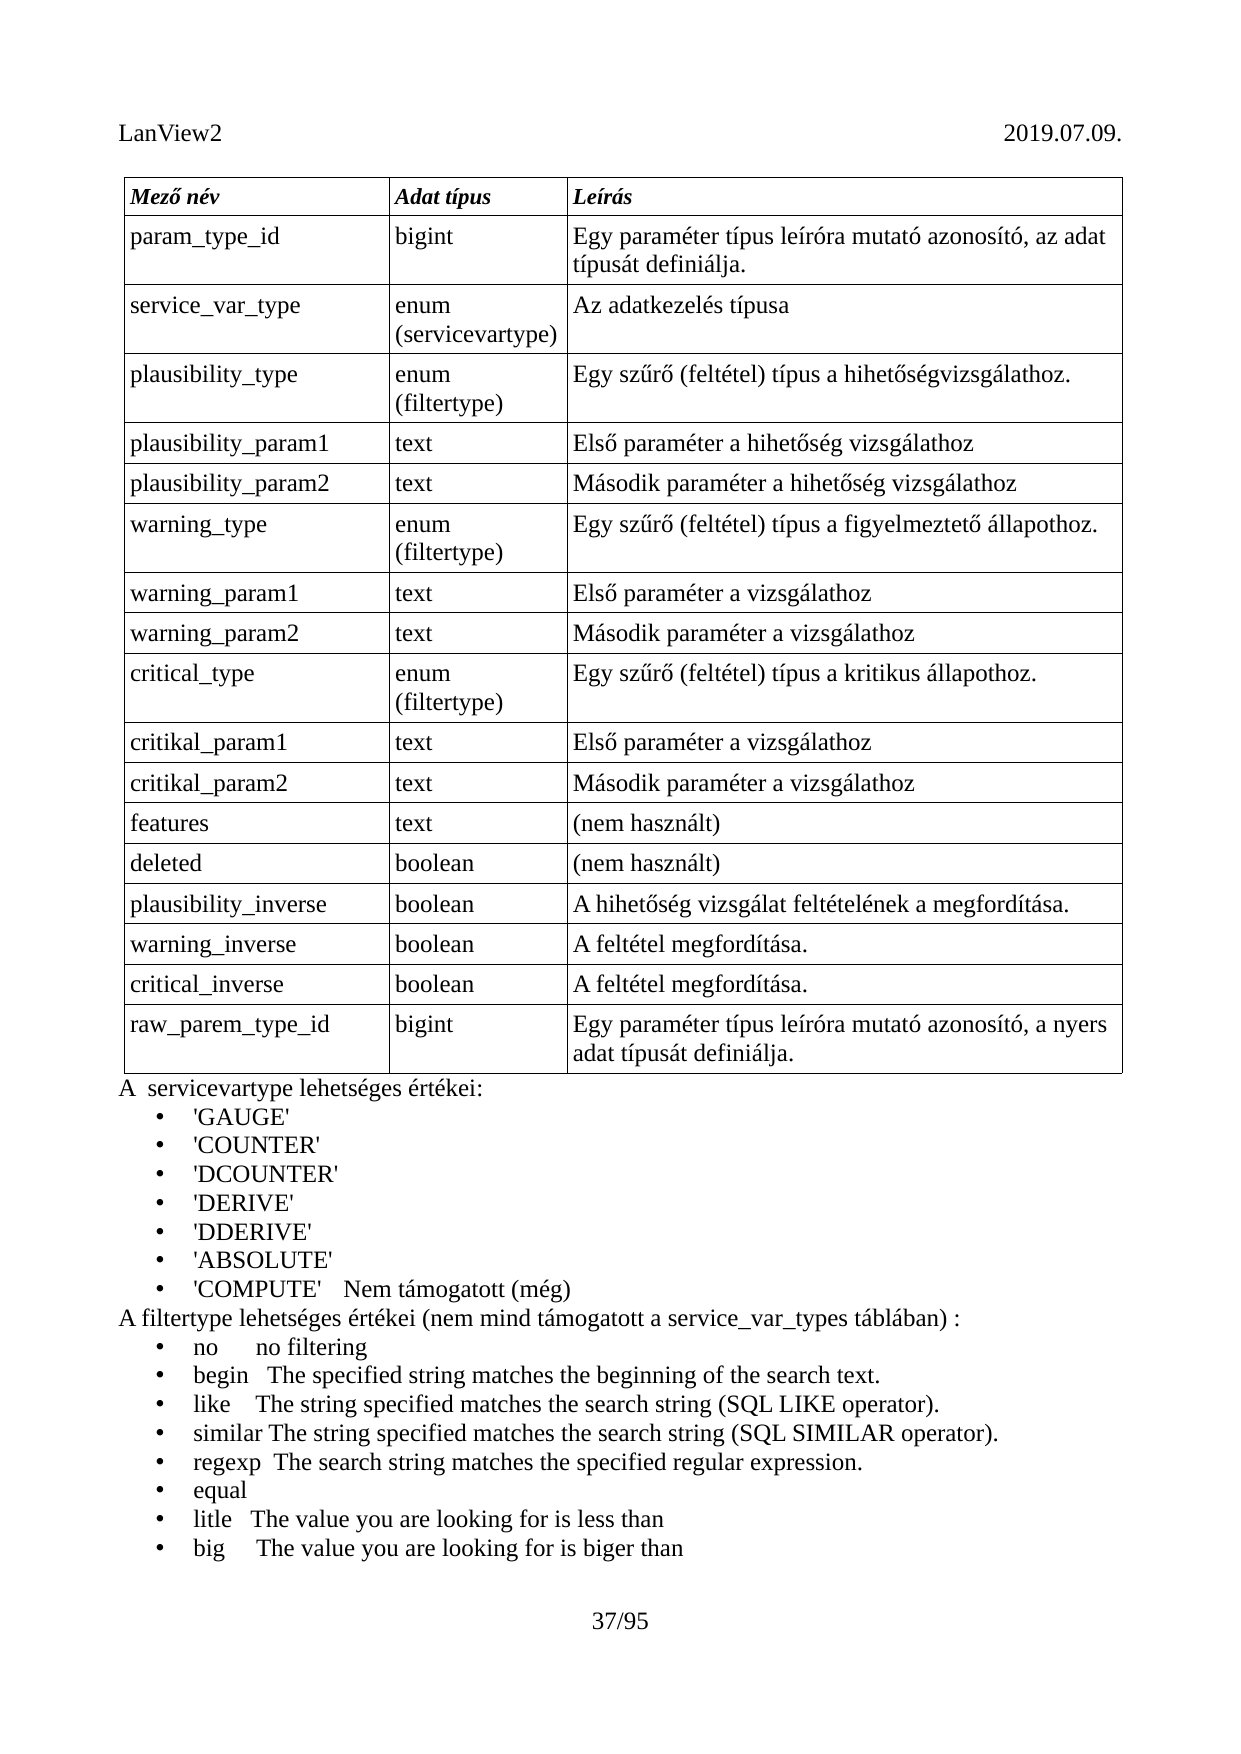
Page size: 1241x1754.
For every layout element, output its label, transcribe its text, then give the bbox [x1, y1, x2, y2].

table_cell Az adatkezelés típusa [568, 285, 1122, 353]
table_cell plausibility_inverse [125, 884, 389, 923]
table_cell (nem használt) [568, 803, 1122, 842]
table_cell Második paraméter a vizsgálathoz [568, 763, 1122, 802]
text A filtertype lehetséges értékei (nem mind támogatott a service_var_types táblában) : [118, 1303, 1122, 1332]
table_cell text [390, 573, 567, 612]
table_cell Egy paraméter típus leíróra mutató azonosító, a nyers adat típusát definiálja. [568, 1005, 1122, 1073]
table_cell warning_type [125, 504, 389, 572]
table_cell deleted [125, 844, 389, 883]
table_cell critikal_param2 [125, 763, 389, 802]
table_cell text [390, 423, 567, 462]
list big The value you are looking for is biger than [156, 1533, 1122, 1562]
table_cell (nem használt) [568, 844, 1122, 883]
table_cell warning_param2 [125, 613, 389, 652]
list 'COUNTER' [156, 1130, 1122, 1159]
table_cell enum (filtertype) [390, 354, 567, 422]
list 'DERIVE' [156, 1188, 1122, 1217]
list regexp The search string matches the specified regular expression. [156, 1447, 1122, 1475]
table_cell features [125, 803, 389, 842]
table_cell text [390, 763, 567, 802]
table_cell warning_inverse [125, 924, 389, 963]
table_cell Első paraméter a hihetőség vizsgálathoz [568, 423, 1122, 462]
table_cell Első paraméter a vizsgálathoz [568, 573, 1122, 612]
table_cell plausibility_param1 [125, 423, 389, 462]
table_cell text [390, 613, 567, 652]
table_cell param_type_id [125, 216, 389, 284]
list 'DDERIVE' [156, 1217, 1122, 1245]
table_cell text [390, 803, 567, 842]
table_cell bigint [390, 216, 567, 284]
table_cell Első paraméter a vizsgálathoz [568, 723, 1122, 762]
list similar The string specified matches the search string (SQL SIMILAR operator). [156, 1418, 1122, 1447]
table_cell Egy szűrő (feltétel) típus a kritikus állapothoz. [568, 654, 1122, 722]
table_cell boolean [390, 965, 567, 1004]
table_cell Egy szűrő (feltétel) típus a hihetőségvizsgálathoz. [568, 354, 1122, 422]
table_cell text [390, 464, 567, 503]
list equal [156, 1475, 1122, 1504]
table_header Adat típus [390, 178, 567, 215]
table_cell plausibility_param2 [125, 464, 389, 503]
table_cell boolean [390, 884, 567, 923]
table_cell text [390, 723, 567, 762]
table_cell bigint [390, 1005, 567, 1073]
table_cell boolean [390, 924, 567, 963]
table_cell enum (servicevartype) [390, 285, 567, 353]
list begin The specified string matches the beginning of the search text. [156, 1360, 1122, 1389]
list litle The value you are looking for is less than [156, 1504, 1122, 1533]
table_cell critikal_param1 [125, 723, 389, 762]
table_cell enum (filtertype) [390, 504, 567, 572]
table_cell critical_type [125, 654, 389, 722]
table_cell warning_param1 [125, 573, 389, 612]
table_cell Második paraméter a hihetőség vizsgálathoz [568, 464, 1122, 503]
list 'ABSOLUTE' [156, 1245, 1122, 1274]
text A servicevartype lehetséges értékei: [118, 1073, 1122, 1102]
table_cell A feltétel megfordítása. [568, 924, 1122, 963]
list 'DCOUNTER' [156, 1159, 1122, 1188]
table_header Leírás [568, 178, 1122, 215]
table_header Mező név [125, 178, 389, 215]
list 'GAUGE' [156, 1102, 1122, 1130]
table_cell Második paraméter a vizsgálathoz [568, 613, 1122, 652]
table_cell critical_inverse [125, 965, 389, 1004]
table_cell plausibility_type [125, 354, 389, 422]
table_cell A feltétel megfordítása. [568, 965, 1122, 1004]
table_cell Egy paraméter típus leíróra mutató azonosító, az adat típusát definiálja. [568, 216, 1122, 284]
table_cell service_var_type [125, 285, 389, 353]
list like The string specified matches the search string (SQL LIKE operator). [156, 1389, 1122, 1418]
table_cell A hihetőség vizsgálat feltételének a megfordítása. [568, 884, 1122, 923]
table_cell raw_parem_type_id [125, 1005, 389, 1073]
list no no filtering [156, 1332, 1122, 1360]
table_cell enum (filtertype) [390, 654, 567, 722]
list 'COMPUTE' Nem támogatott (még) [156, 1274, 1122, 1303]
table_cell boolean [390, 844, 567, 883]
table_cell Egy szűrő (feltétel) típus a figyelmeztető állapothoz. [568, 504, 1122, 572]
